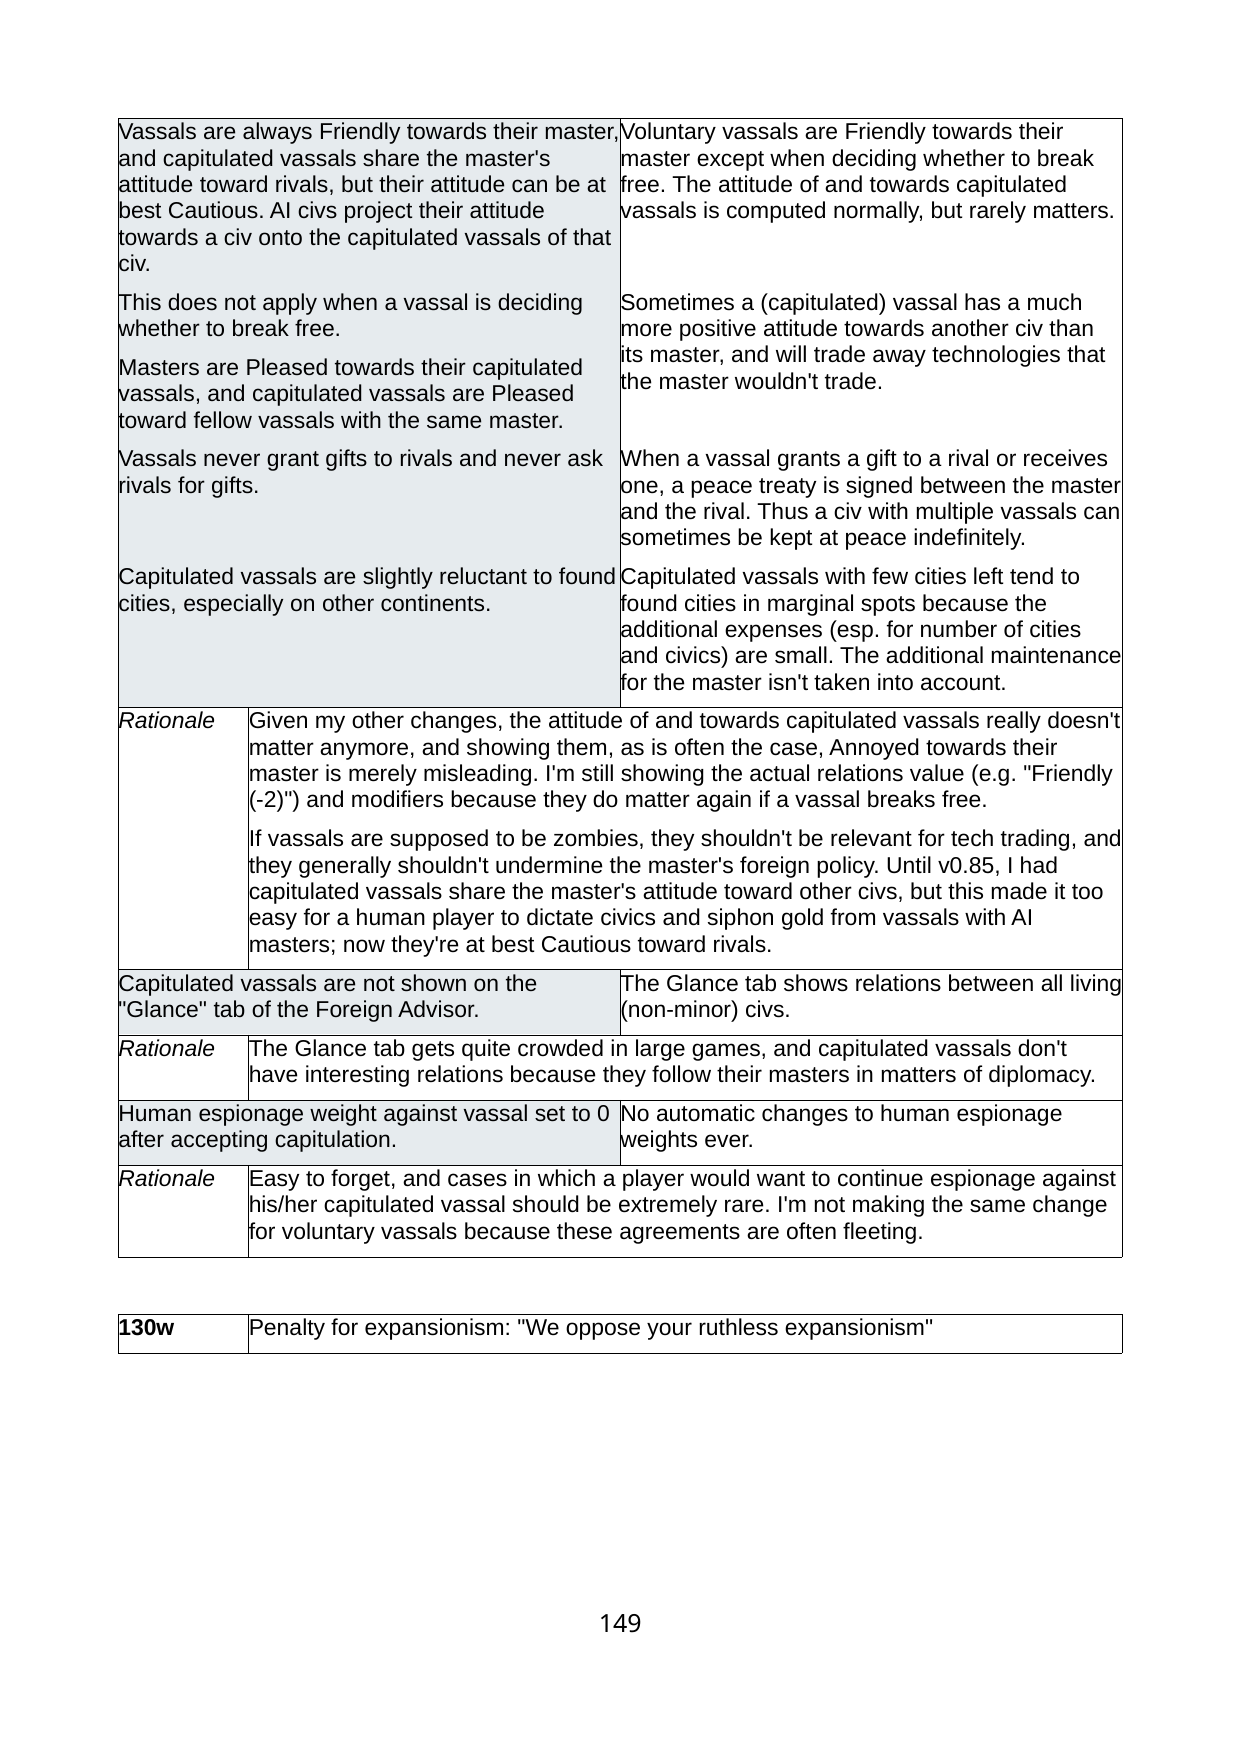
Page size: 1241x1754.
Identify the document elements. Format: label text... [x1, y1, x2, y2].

table_cell Easy to forget, and cases in which a player would want to continue espionage against his/her capitulated vassal should be extremely rare. I'm not making the same change for voluntary vassals because these agreements are often fleeting. [249, 1166, 1122, 1257]
table_header 130w [119, 1315, 248, 1353]
table_cell Human espionage weight against vassal set to 0 after accepting capitulation. [119, 1101, 620, 1165]
table_header Penalty for expansionism: "We oppose your ruthless expansionism" [249, 1315, 1122, 1353]
table_cell The Glance tab gets quite crowded in large games, and capitulated vassals don't have interesting relations because they follow their masters in matters of diplomacy. [249, 1036, 1122, 1100]
table_cell Rationale [119, 1036, 248, 1100]
table_cell Vassals are always Friendly towards their master, and capitulated vassals share the master's attitude toward rivals, but their attitude can be at best Cautious. AI civs project their attitude towards a civ onto the capitulated vassals of that civ. This does not apply when a vassal is deciding whether to break free. Masters are Pleased towards their capitulated vassals, and capitulated vassals are Pleased toward fellow vassals with the same master. Vassals never grant gifts to rivals and never ask rivals for gifts. Capitulated vassals are slightly reluctant to found cities, especially on other continents. [119, 119, 620, 707]
table_cell Rationale [119, 1166, 248, 1257]
table_cell Rationale [119, 708, 248, 969]
table_cell Voluntary vassals are Friendly towards their master except when deciding whether to break free. The attitude of and towards capitulated vassals is computed normally, but rarely matters. Sometimes a (capitulated) vassal has a much more positive attitude towards another civ than its master, and will trade away technologies that the master wouldn't trade. When a vassal grants a gift to a rival or receives one, a peace treaty is signed between the master and the rival. Thus a civ with multiple vassals can sometimes be kept at peace indefinitely. Capitulated vassals with few cities left tend to found cities in marginal spots because the additional expenses (esp. for number of cities and civics) are small. The additional maintenance for the master isn't taken into account. [621, 119, 1122, 707]
table_cell No automatic changes to human espionage weights ever. [621, 1101, 1122, 1165]
table_cell The Glance tab shows relations between all living (non-minor) civs. [621, 970, 1122, 1034]
table_cell Capitulated vassals are not shown on the "Glance" tab of the Foreign Advisor. [119, 970, 620, 1034]
table_cell Given my other changes, the attitude of and towards capitulated vassals really doesn't matter anymore, and showing them, as is often the case, Annoyed towards their master is merely misleading. I'm still showing the actual relations value (e.g. "Friendly (-2)") and modifiers because they do matter again if a vassal breaks free. If vassals are supposed to be zombies, they shouldn't be relevant for tech trading, and they generally shouldn't undermine the master's foreign policy. Until v0.85, I had capitulated vassals share the master's attitude toward other civs, but this made it too easy for a human player to dictate civics and siphon gold from vassals with AI masters; now they're at best Cautious toward rivals. [249, 708, 1122, 969]
